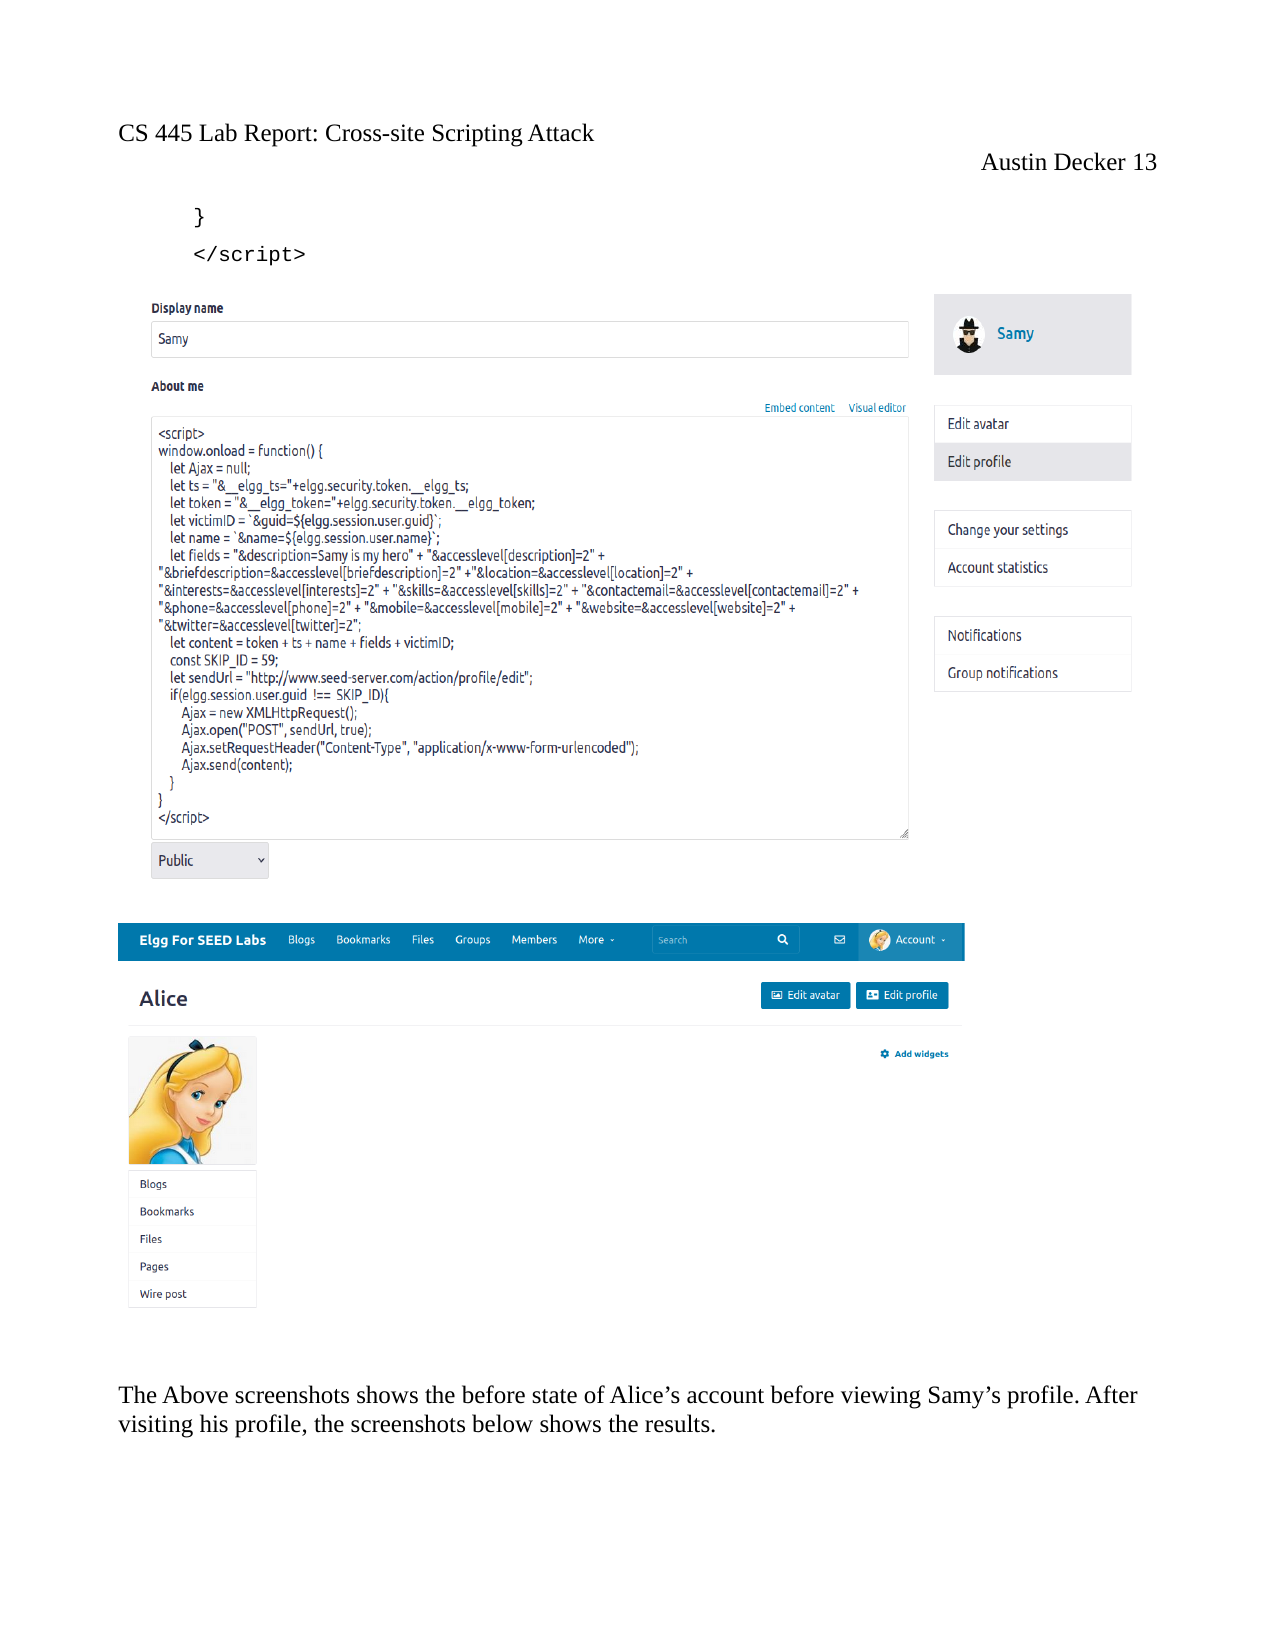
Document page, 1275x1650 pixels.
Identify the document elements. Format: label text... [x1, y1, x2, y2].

picture [173, 936, 179, 944]
picture [162, 938, 167, 947]
picture [141, 936, 146, 944]
picture [253, 935, 258, 944]
text } [193, 206, 1157, 229]
picture [207, 936, 212, 944]
picture [215, 936, 221, 944]
text </script> [193, 244, 1157, 267]
picture [154, 938, 159, 947]
picture [118, 923, 965, 1337]
text The Above screenshots shows the before state of Alice’s account before viewing Samy’s profile. After visiting his profile, the screenshots below shows the results. [118, 1380, 1157, 1438]
picture [118, 282, 1157, 881]
